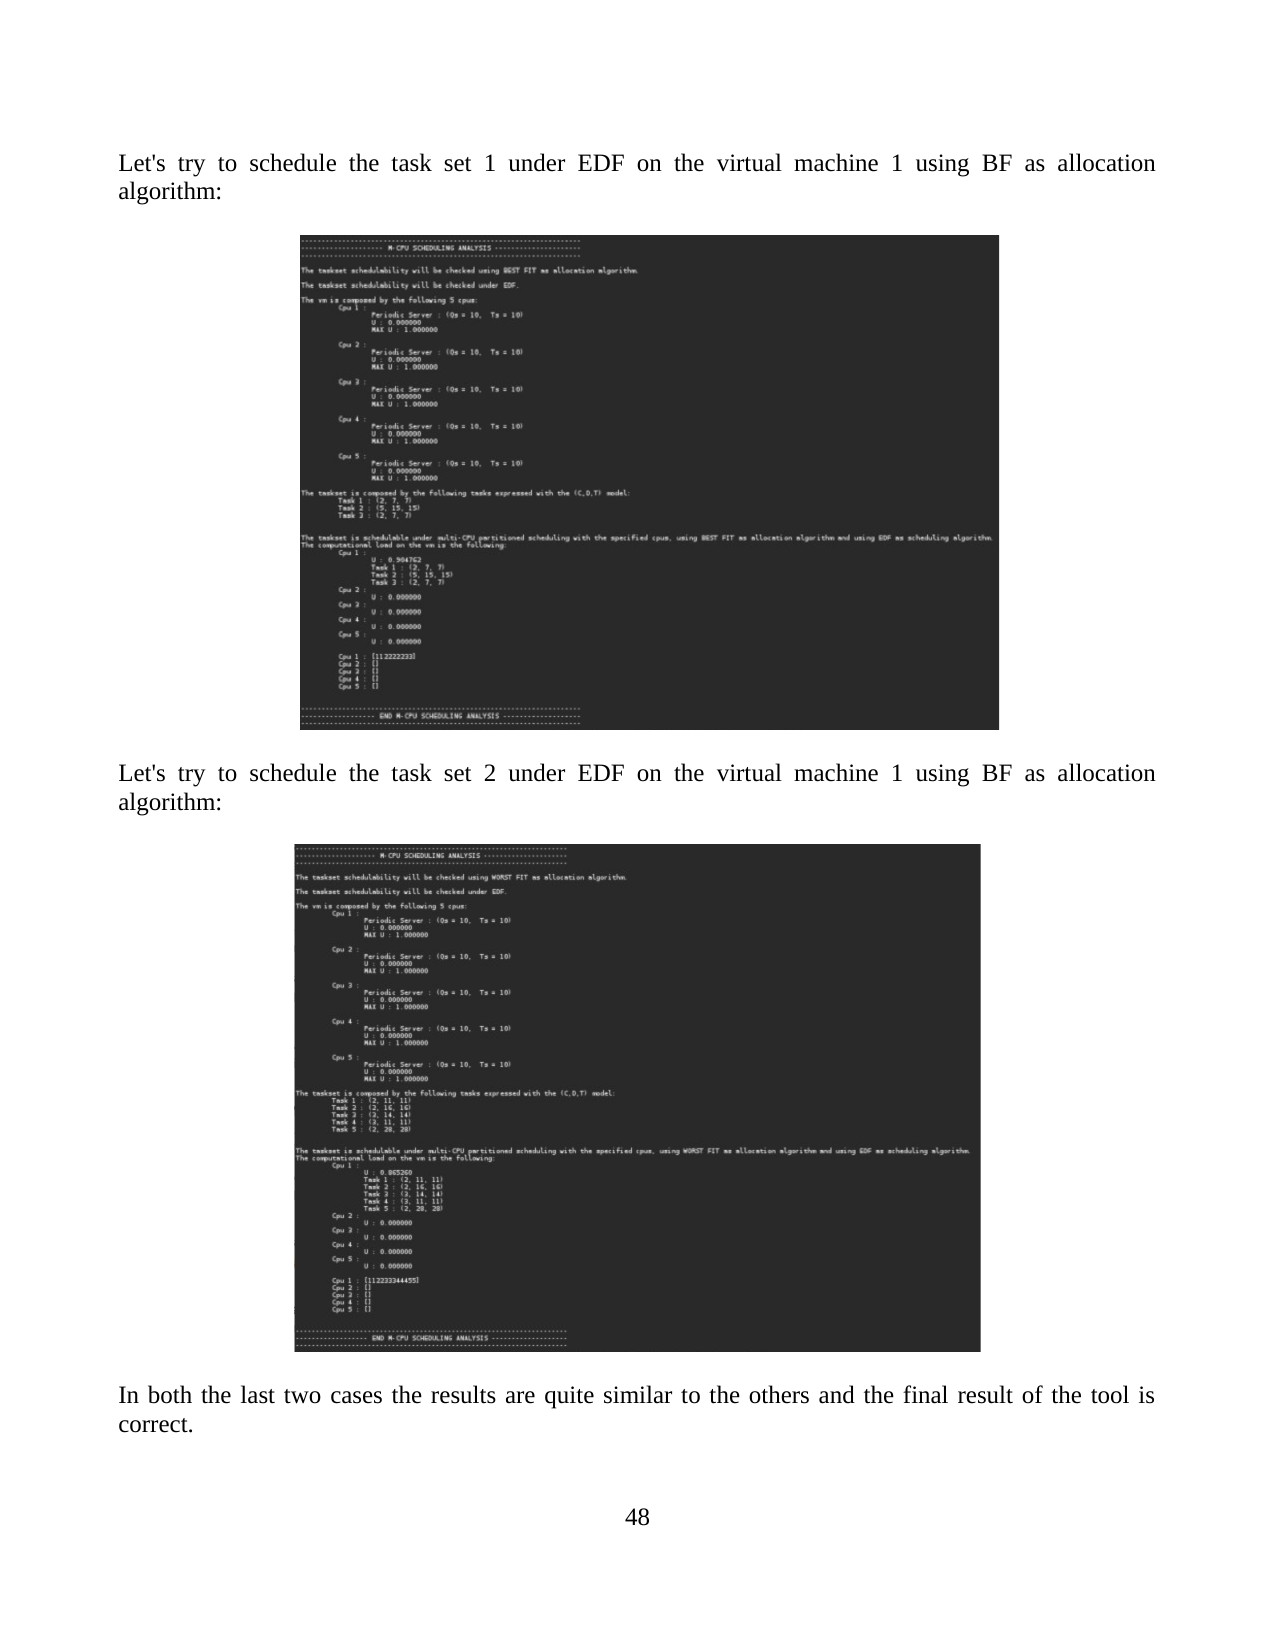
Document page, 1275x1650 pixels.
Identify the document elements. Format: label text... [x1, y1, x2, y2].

text Let's try to schedule the task set 1 under EDF on the virtual machine 1 using BF as allocation algorithm: [118, 148, 1157, 205]
picture [300, 235, 1000, 730]
picture [294, 844, 981, 1352]
text Let's try to schedule the task set 2 under EDF on the virtual machine 1 using BF as allocation algorithm: [118, 758, 1157, 816]
text In both the last two cases the results are quite similar to the others and the final result of the tool is correct. [118, 1380, 1157, 1437]
